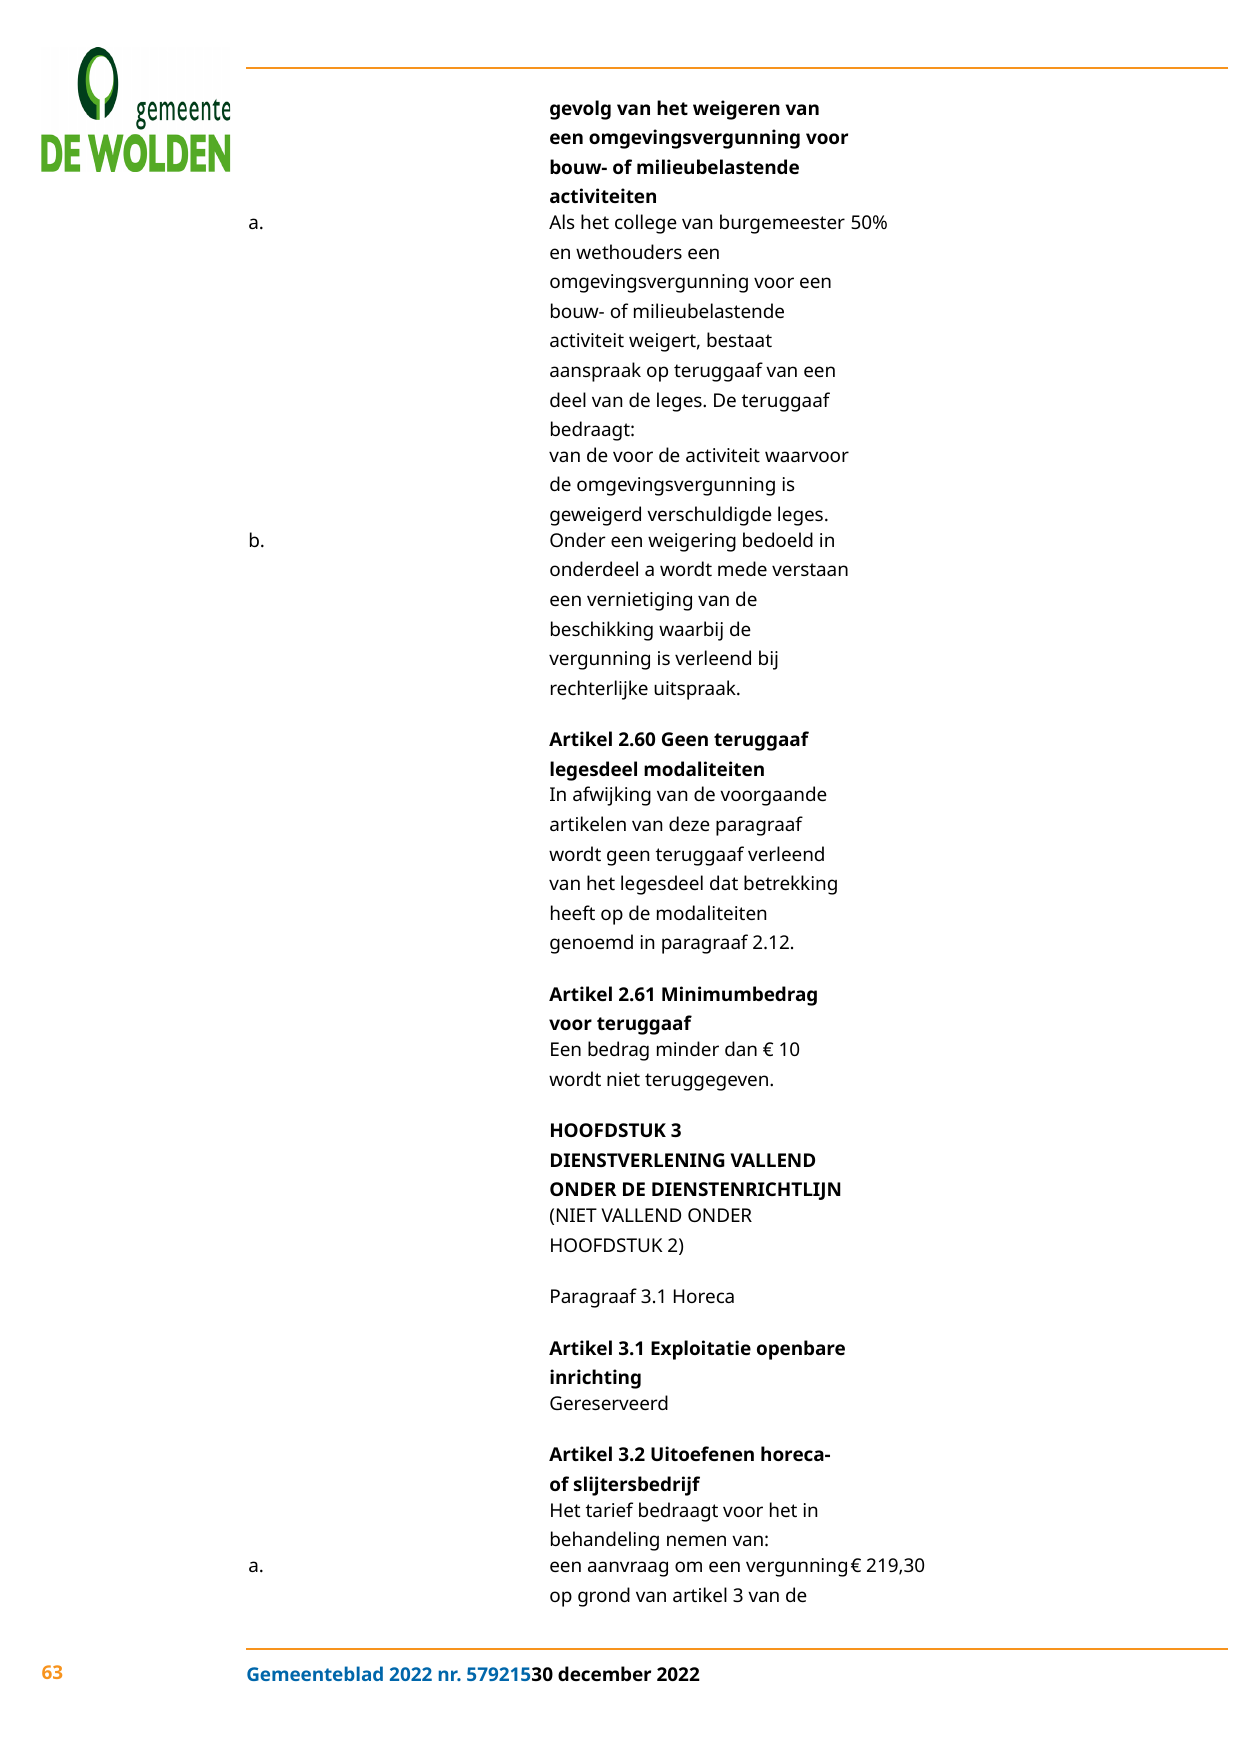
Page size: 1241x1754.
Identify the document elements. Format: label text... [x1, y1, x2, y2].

table_cell [850, 1335, 1152, 1390]
table_cell [850, 527, 1152, 701]
table_cell Onder een weigering bedoeld in onderdeel a wordt mede verstaan een vernietiging van de beschikking waarbij de vergunning is verleend bij rechterlijke uitspraak. [549, 527, 850, 701]
table_cell [850, 1092, 1152, 1117]
table_cell (NIET VALLEND ONDER HOOFDSTUK 2) [549, 1202, 850, 1258]
table_cell Paragraaf 3.1 Horeca [549, 1283, 850, 1309]
table_cell [248, 1309, 549, 1335]
table_cell HOOFDSTUK 3 DIENSTVERLENING VALLEND ONDER DE DIENSTENRICHTLIJN [549, 1118, 850, 1202]
table_cell Artikel 3.1 Exploitatie openbare inrichting [549, 1335, 850, 1390]
table_cell [850, 1497, 1152, 1552]
table_cell [850, 95, 1152, 209]
table_cell [850, 1416, 1152, 1442]
table_cell [850, 782, 1152, 955]
table_cell [850, 1309, 1152, 1335]
table_cell [549, 1309, 850, 1335]
table_cell a. [248, 209, 549, 527]
table_cell [248, 1036, 549, 1092]
table_cell [850, 1118, 1152, 1202]
table_cell [549, 1416, 850, 1442]
table_cell [248, 1335, 549, 1390]
table_cell [549, 1092, 850, 1117]
table_cell [850, 701, 1152, 726]
table_cell € 219,30 [850, 1552, 1152, 1607]
table_cell [850, 981, 1152, 1036]
table_cell van de voor de activiteit waarvoor de omgevingsvergunning is geweigerd verschuldigde leges. [549, 442, 850, 527]
table_cell Artikel 2.60 Geen teruggaaf legesdeel modaliteiten [549, 726, 850, 782]
table_cell [248, 701, 549, 726]
table_cell [248, 95, 549, 209]
table_cell [549, 701, 850, 726]
table_cell [248, 1497, 549, 1552]
table_cell [850, 1036, 1152, 1092]
table_cell a. [248, 1552, 549, 1607]
table_cell gevolg van het weigeren van een omgevingsvergunning voor bouw- of milieubelastende activiteiten [549, 95, 850, 209]
table_cell [850, 1442, 1152, 1497]
table_cell [248, 1118, 549, 1202]
table_cell Artikel 3.2 Uitoefenen horeca- of slijtersbedrijf [549, 1442, 850, 1497]
table_cell [549, 1258, 850, 1283]
table_cell Gereserveerd [549, 1390, 850, 1416]
table_cell [248, 1258, 549, 1283]
table_cell Artikel 2.61 Minimumbedrag voor teruggaaf [549, 981, 850, 1036]
table_cell [248, 955, 549, 981]
table_cell [248, 981, 549, 1036]
table_cell [248, 726, 549, 782]
table_cell Een bedrag minder dan € 10 wordt niet teruggegeven. [549, 1036, 850, 1092]
table_cell [850, 1258, 1152, 1283]
table_cell [248, 1092, 549, 1117]
table_cell [850, 1283, 1152, 1309]
table_cell In afwijking van de voorgaande artikelen van deze paragraaf wordt geen teruggaaf verleend van het legesdeel dat betrekking heeft op de modaliteiten genoemd in paragraaf 2.12. [549, 782, 850, 955]
table_cell [248, 1442, 549, 1497]
picture [41, 47, 231, 172]
table_cell 50% [850, 209, 1152, 442]
table_cell [850, 1390, 1152, 1416]
table_cell [248, 1202, 549, 1258]
table_cell [248, 782, 549, 955]
table_cell [248, 1390, 549, 1416]
table_cell Het tarief bedraagt voor het in behandeling nemen van: [549, 1497, 850, 1552]
table_cell [248, 1283, 549, 1309]
table_cell [850, 442, 1152, 527]
table_cell [850, 726, 1152, 782]
table_cell [850, 955, 1152, 981]
table_cell [850, 1202, 1152, 1258]
table_cell [549, 955, 850, 981]
table_cell Als het college van burgemeester en wethouders een omgevingsvergunning voor een bouw- of milieubelastende activiteit weigert, bestaat aanspraak op teruggaaf van een deel van de leges. De teruggaaf bedraagt: [549, 209, 850, 442]
table_cell [248, 1416, 549, 1442]
table_cell een aanvraag om een vergunning op grond van artikel 3 van de [549, 1552, 850, 1607]
table_cell b. [248, 527, 549, 701]
